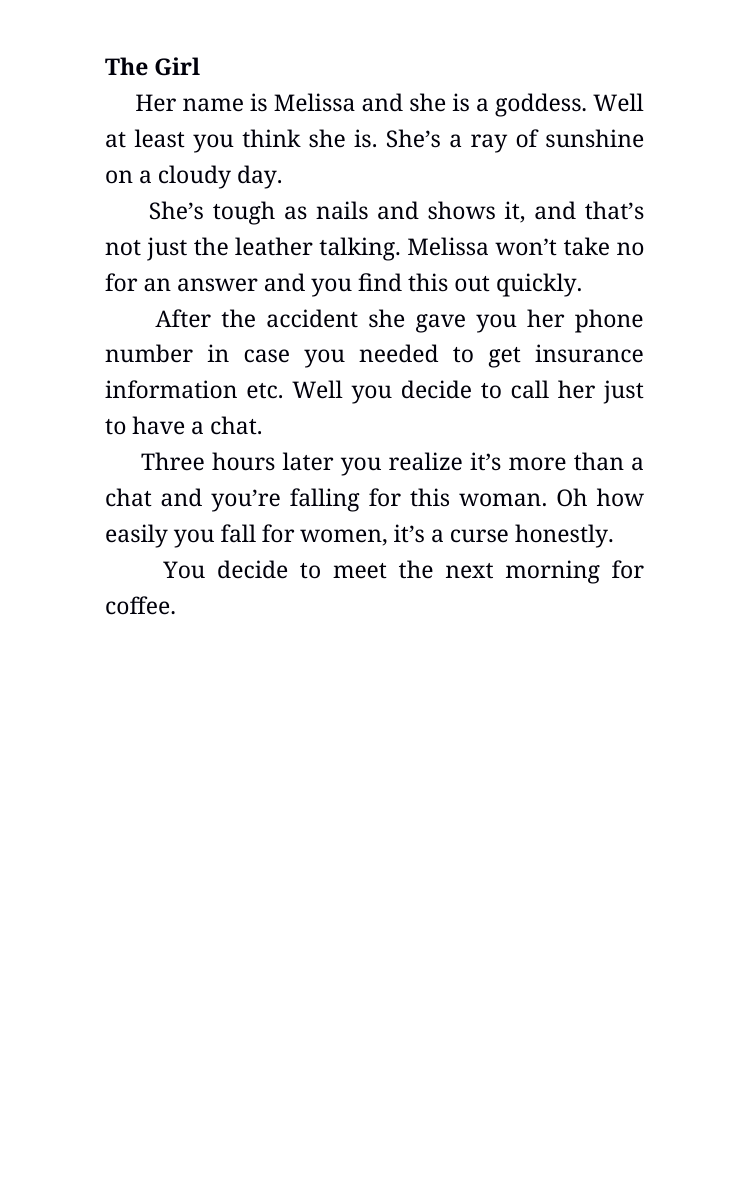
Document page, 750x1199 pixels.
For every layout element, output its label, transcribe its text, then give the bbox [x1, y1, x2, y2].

text She’s tough as nails and shows it, and that’s not just the leather talking. Melissa won’t take no for an answer and you find this out quickly. [105, 195, 645, 298]
text After the accident she gave you her phone number in case you needed to get insurance information etc. Well you decide to call her just to have a chat. [105, 302, 645, 442]
text The Girl [105, 51, 645, 82]
text Her name is Melissa and she is a goddess. Well at least you think she is. She’s a ray of sunshine on a cloudy day. [105, 87, 645, 190]
text You decide to meet the next morning for coffee. [105, 554, 645, 621]
text Three hours later you realize it’s more than a chat and you’re falling for this woman. Oh how easily you fall for women, it’s a curse honestly. [105, 446, 645, 549]
